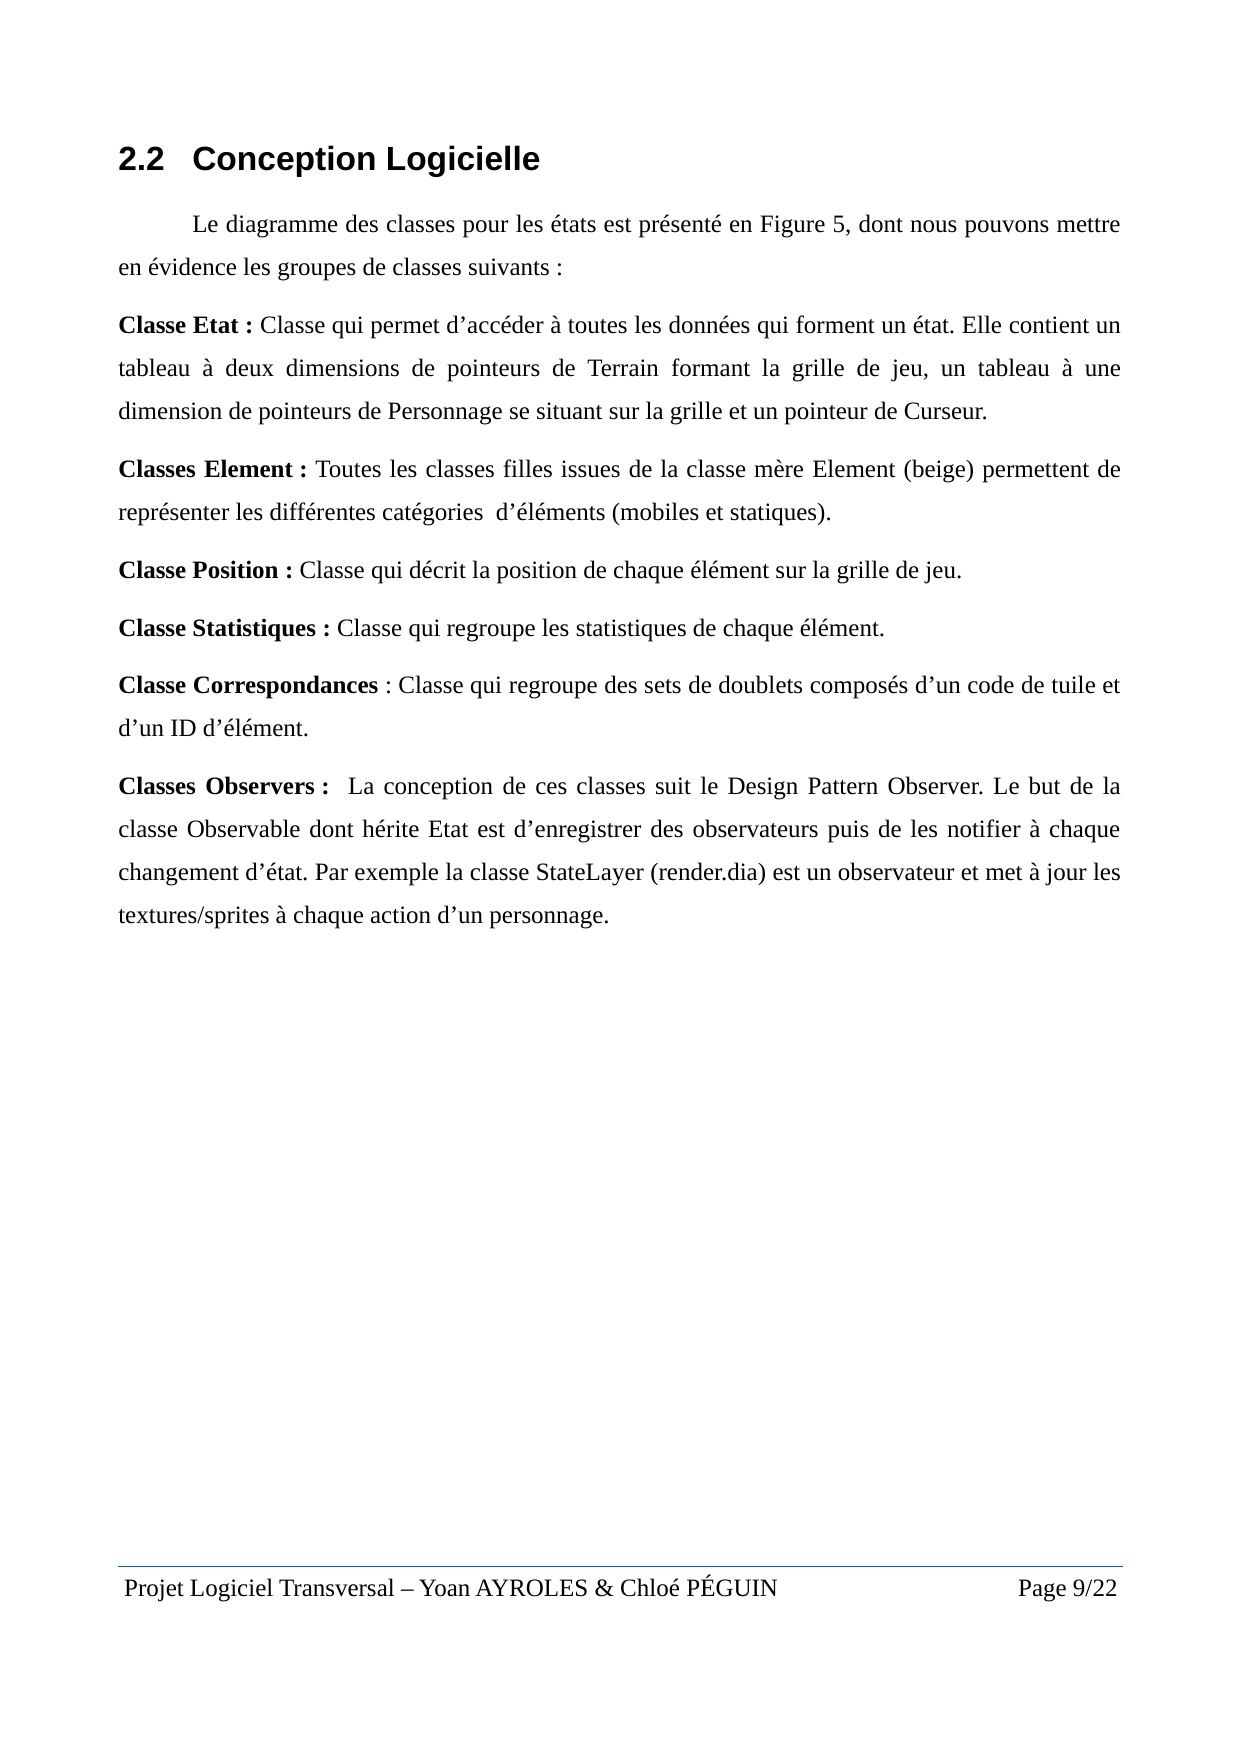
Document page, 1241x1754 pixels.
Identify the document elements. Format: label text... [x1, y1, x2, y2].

text Classe Correspondances : Classe qui regroupe des sets de doublets composés d’un code de tuile et d’un ID d’élément. [118, 670, 1122, 742]
text Classe Statistiques : Classe qui regroupe les statistiques de chaque élément. [118, 613, 1122, 641]
text Classes Observers : La conception de ces classes suit le Design Pattern Observer. Le but de la classe Observable dont hérite Etat est d’enregistrer des observateurs puis de les notifier à chaque changement d’état. Par exemple la classe StateLayer (render.dia) est un observateur et met à jour les textures/sprites à chaque action d’un personnage. [118, 771, 1122, 929]
text Classes Element : Toutes les classes filles issues de la classe mère Element (beige) permettent de représenter les différentes catégories d’éléments (mobiles et statiques). [118, 454, 1122, 526]
text Classe Etat : Classe qui permet d’accéder à toutes les données qui forment un état. Elle contient un tableau à deux dimensions de pointeurs de Terrain formant la grille de jeu, un tableau à une dimension de pointeurs de Personnage se situant sur la grille et un pointeur de Curseur. [118, 310, 1122, 425]
text Classe Position : Classe qui décrit la position de chaque élément sur la grille de jeu. [118, 555, 1122, 584]
subtitle Conception Logicielle [118, 139, 1122, 178]
text Le diagramme des classes pour les états est présenté en Figure 5, dont nous pouvons mettre en évidence les groupes de classes suivants : [118, 209, 1122, 281]
